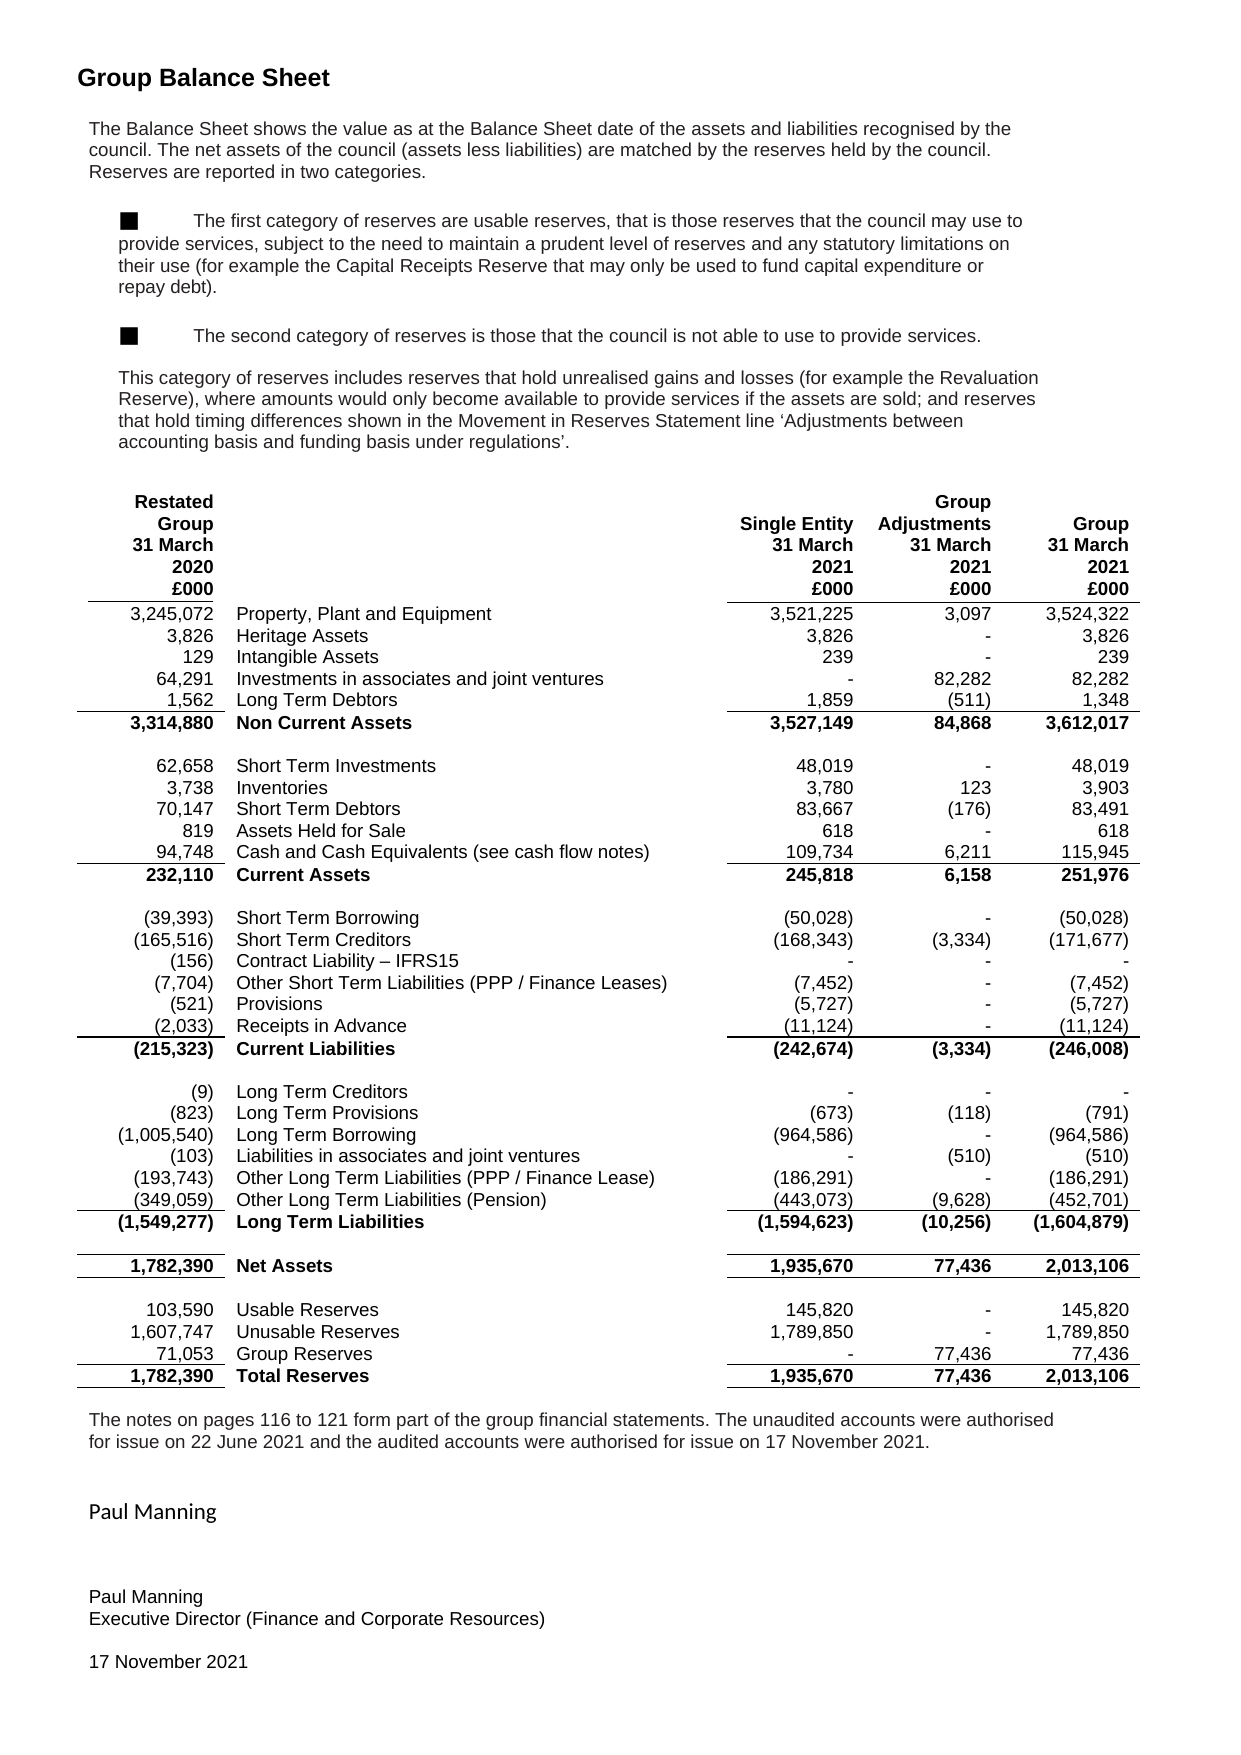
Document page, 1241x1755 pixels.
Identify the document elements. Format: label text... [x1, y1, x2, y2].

table_cell (9,628) [865, 1188, 1002, 1210]
text This category of reserves includes reserves that hold unrealised gains and losses (for example the Revaluation Reserve), where amounts would only become available to provide services if the assets are sold; and reserves that hold timing differences shown in the Movement in Reserves Statement line ‘Adjustments between accounting basis and funding basis under regulations’. [118, 367, 1059, 453]
table_cell - [865, 625, 1002, 646]
table_cell [225, 1059, 727, 1081]
table_cell (443,073) [727, 1188, 864, 1210]
table_cell (452,701) [1003, 1188, 1140, 1210]
table_cell 109,734 [727, 841, 864, 863]
table_cell 232,110 [77, 864, 225, 885]
table_cell - [865, 907, 1002, 928]
table_cell - [865, 950, 1002, 972]
table_cell (171,677) [1003, 929, 1140, 950]
table_cell Property, Plant and Equipment [225, 602, 727, 624]
table_cell - [727, 1081, 864, 1102]
table_cell (7,452) [1003, 972, 1140, 993]
table_cell - [865, 972, 1002, 993]
table_cell 94,748 [77, 841, 225, 863]
table_cell (39,393) [77, 907, 225, 928]
table_cell 3,903 [1003, 777, 1140, 798]
table_cell [1003, 885, 1140, 907]
table_cell Heritage Assets [225, 625, 727, 646]
table_cell - [727, 1343, 864, 1364]
table_cell (50,028) [1003, 907, 1140, 928]
table_cell (5,727) [1003, 993, 1140, 1015]
table_cell [727, 1233, 864, 1254]
table_cell (1,549,277) [77, 1211, 225, 1232]
table_cell [727, 734, 864, 755]
table_cell [77, 1233, 225, 1254]
text Executive Director (Finance and Corporate Resources) [77, 1608, 1074, 1629]
table_cell 71,053 [77, 1343, 225, 1364]
table_cell Other Long Term Liabilities (Pension) [225, 1188, 727, 1210]
table_cell 64,291 [77, 668, 225, 689]
table_cell Usable Reserves [225, 1299, 727, 1321]
text Paul Manning [88, 1469, 1074, 1525]
table_cell Liabilities in associates and joint ventures [225, 1145, 727, 1167]
table_cell Contract Liability – IFRS15 [225, 950, 727, 972]
table_cell - [865, 1299, 1002, 1321]
table_cell Short Term Borrowing [225, 907, 727, 928]
table_cell 48,019 [1003, 755, 1140, 777]
table_cell [225, 734, 727, 755]
table_cell 3,527,149 [727, 712, 864, 733]
table_cell (176) [865, 798, 1002, 820]
table_cell 239 [727, 646, 864, 668]
table_cell (242,674) [727, 1038, 864, 1059]
table_cell 2,013,106 [1003, 1255, 1140, 1277]
table_cell 1,782,390 [77, 1365, 225, 1387]
table_cell [1003, 1278, 1140, 1299]
table_cell 82,282 [1003, 668, 1140, 689]
table_cell (964,586) [1003, 1124, 1140, 1145]
table_cell (1,594,623) [727, 1211, 864, 1232]
table_cell 83,491 [1003, 798, 1140, 820]
table_cell [727, 1059, 864, 1081]
table_cell - [1003, 1081, 1140, 1102]
table_cell (10,256) [865, 1211, 1002, 1232]
table_cell [865, 885, 1002, 907]
table_cell 618 [727, 820, 864, 841]
table_cell (7,704) [77, 972, 225, 993]
table_cell (168,343) [727, 929, 864, 950]
table_cell - [727, 668, 864, 689]
table_cell Long Term Liabilities [225, 1210, 727, 1232]
table_header Group 31 March 2021 £000 [1003, 491, 1140, 602]
table_cell [1003, 1059, 1140, 1081]
list The first category of reserves are usable reserves, that is those reserves that the council may use to provide services, subject to the need to maintain a prudent level of reserves and any statutory limitations on their use (for example the Capital Receipts Reserve that may only be used to fund capital expenditure or repay debt). [118, 205, 1031, 298]
table_cell 6,158 [865, 864, 1002, 885]
text The Balance Sheet shows the value as at the Balance Sheet date of the assets and liabilities recognised by the council. The net assets of the council (assets less liabilities) are matched by the reserves held by the council. Reserves are reported in two categories. [88, 118, 1059, 182]
table_cell Long Term Provisions [225, 1102, 727, 1124]
table_cell - [1003, 950, 1140, 972]
table_cell 3,245,072 [77, 602, 225, 624]
table_cell 83,667 [727, 798, 864, 820]
table_cell 1,935,670 [727, 1365, 864, 1387]
table_cell 3,826 [727, 625, 864, 646]
table_cell 3,612,017 [1003, 712, 1140, 733]
table_cell [1003, 1233, 1140, 1254]
table_cell Current Liabilities [225, 1036, 727, 1059]
table_cell 1,562 [77, 689, 225, 711]
table_cell - [865, 755, 1002, 777]
table_cell (156) [77, 950, 225, 972]
table_cell - [865, 1124, 1002, 1145]
table_cell Net Assets [225, 1254, 727, 1277]
table_cell 3,826 [77, 625, 225, 646]
table_header Single Entity 31 March 2021 £000 [727, 491, 864, 602]
table_cell 6,211 [865, 841, 1002, 863]
table_cell 77,436 [865, 1255, 1002, 1277]
table_cell - [727, 950, 864, 972]
table_cell (510) [1003, 1145, 1140, 1167]
text 17 November 2021 [77, 1651, 1074, 1673]
table_cell 3,097 [865, 603, 1002, 624]
table_cell 103,590 [77, 1299, 225, 1321]
table_cell [865, 1059, 1002, 1081]
table_cell 239 [1003, 646, 1140, 668]
table_cell 3,780 [727, 777, 864, 798]
table_cell Assets Held for Sale [225, 820, 727, 841]
table_cell (186,291) [1003, 1167, 1140, 1188]
table_cell 84,868 [865, 712, 1002, 733]
table_cell [865, 1233, 1002, 1254]
table_cell [77, 734, 225, 755]
text Paul Manning [77, 1586, 1074, 1608]
table_cell 819 [77, 820, 225, 841]
table_header Restated Group 31 March 2020 £000 [77, 491, 225, 602]
table_cell (11,124) [727, 1015, 864, 1036]
table_cell Receipts in Advance [225, 1015, 727, 1036]
table_cell 48,019 [727, 755, 864, 777]
table_cell Inventories [225, 777, 727, 798]
table_cell - [865, 1081, 1002, 1102]
table_cell (964,586) [727, 1124, 864, 1145]
table_cell (11,124) [1003, 1015, 1140, 1036]
table_cell (2,033) [77, 1015, 225, 1036]
table_cell (510) [865, 1145, 1002, 1167]
table_cell Long Term Debtors [225, 689, 727, 711]
table_cell Other Short Term Liabilities (PPP / Finance Leases) [225, 972, 727, 993]
list The second category of reserves is those that the council is not able to use to provide services. [118, 321, 1074, 348]
table_cell [865, 734, 1002, 755]
table_cell 245,818 [727, 864, 864, 885]
table_cell Total Reserves [225, 1364, 727, 1387]
table_cell 129 [77, 646, 225, 668]
table_cell Group Reserves [225, 1343, 727, 1364]
table_cell Short Term Creditors [225, 929, 727, 950]
table_cell (215,323) [77, 1038, 225, 1059]
table_cell Other Long Term Liabilities (PPP / Finance Lease) [225, 1167, 727, 1188]
table_cell (3,334) [865, 929, 1002, 950]
table_cell Short Term Debtors [225, 798, 727, 820]
table_cell 77,436 [865, 1343, 1002, 1364]
table_cell [77, 885, 225, 907]
table_cell - [865, 646, 1002, 668]
table_cell [865, 1278, 1002, 1299]
table_cell Unusable Reserves [225, 1321, 727, 1342]
table_cell 77,436 [865, 1365, 1002, 1387]
table_cell (1,005,540) [77, 1124, 225, 1145]
table_cell (165,516) [77, 929, 225, 950]
table_cell [727, 1278, 864, 1299]
table_cell 77,436 [1003, 1343, 1140, 1364]
table_header [225, 491, 727, 602]
table_cell 123 [865, 777, 1002, 798]
table_cell - [865, 820, 1002, 841]
table_cell 1,859 [727, 689, 864, 711]
table_cell 1,607,747 [77, 1321, 225, 1342]
table_cell (7,452) [727, 972, 864, 993]
table_cell Cash and Cash Equivalents (see cash flow notes) [225, 841, 727, 863]
table_cell 3,521,225 [727, 603, 864, 624]
table_cell 1,789,850 [727, 1321, 864, 1342]
table_cell 251,976 [1003, 864, 1140, 885]
table_cell 115,945 [1003, 841, 1140, 863]
table_cell 1,348 [1003, 689, 1140, 711]
table_cell [225, 1277, 727, 1299]
table_cell 3,738 [77, 777, 225, 798]
table_cell 2,013,106 [1003, 1365, 1140, 1387]
table_cell (791) [1003, 1102, 1140, 1124]
table_cell [727, 885, 864, 907]
table_cell Investments in associates and joint ventures [225, 668, 727, 689]
table_cell [77, 1059, 225, 1081]
table_cell Provisions [225, 993, 727, 1015]
table_cell (673) [727, 1102, 864, 1124]
text The notes on pages 116 to 121 form part of the group financial statements. The unaudited accounts were authorised for issue on 22 June 2021 and the audited accounts were authorised for issue on 17 November 2021. [88, 1409, 1059, 1452]
subtitle Group Balance Sheet [77, 62, 1074, 91]
table_cell (50,028) [727, 907, 864, 928]
table_cell - [865, 1321, 1002, 1342]
table_cell 62,658 [77, 755, 225, 777]
table_cell (349,059) [77, 1188, 225, 1210]
table_cell 70,147 [77, 798, 225, 820]
table_cell - [865, 993, 1002, 1015]
table_cell - [865, 1167, 1002, 1188]
table_cell - [865, 1015, 1002, 1036]
table_cell (118) [865, 1102, 1002, 1124]
table_cell (186,291) [727, 1167, 864, 1188]
table_cell (246,008) [1003, 1038, 1140, 1059]
table_cell (5,727) [727, 993, 864, 1015]
table_cell (521) [77, 993, 225, 1015]
table_cell 3,524,322 [1003, 603, 1140, 624]
table_cell 1,789,850 [1003, 1321, 1140, 1342]
table_cell Intangible Assets [225, 646, 727, 668]
table_cell (9) [77, 1081, 225, 1102]
table_cell Non Current Assets [225, 711, 727, 733]
table_cell (193,743) [77, 1167, 225, 1188]
table_cell (103) [77, 1145, 225, 1167]
table_cell (823) [77, 1102, 225, 1124]
table_cell Long Term Creditors [225, 1081, 727, 1102]
table_cell [77, 1278, 225, 1299]
table_cell 3,826 [1003, 625, 1140, 646]
table_cell - [727, 1145, 864, 1167]
table_cell 145,820 [727, 1299, 864, 1321]
table_cell (3,334) [865, 1038, 1002, 1059]
table_cell 1,782,390 [77, 1255, 225, 1277]
table_cell [225, 885, 727, 907]
table_cell 145,820 [1003, 1299, 1140, 1321]
table_cell (1,604,879) [1003, 1211, 1140, 1232]
table_cell [225, 1233, 727, 1254]
table_cell (511) [865, 689, 1002, 711]
table_cell Current Assets [225, 863, 727, 885]
table_cell Short Term Investments [225, 755, 727, 777]
table_cell 1,935,670 [727, 1255, 864, 1277]
table_cell Long Term Borrowing [225, 1124, 727, 1145]
table_cell 618 [1003, 820, 1140, 841]
table_cell [1003, 734, 1140, 755]
table_cell 82,282 [865, 668, 1002, 689]
table_cell 3,314,880 [77, 712, 225, 733]
table_header Group Adjustments 31 March 2021 £000 [865, 491, 1002, 602]
